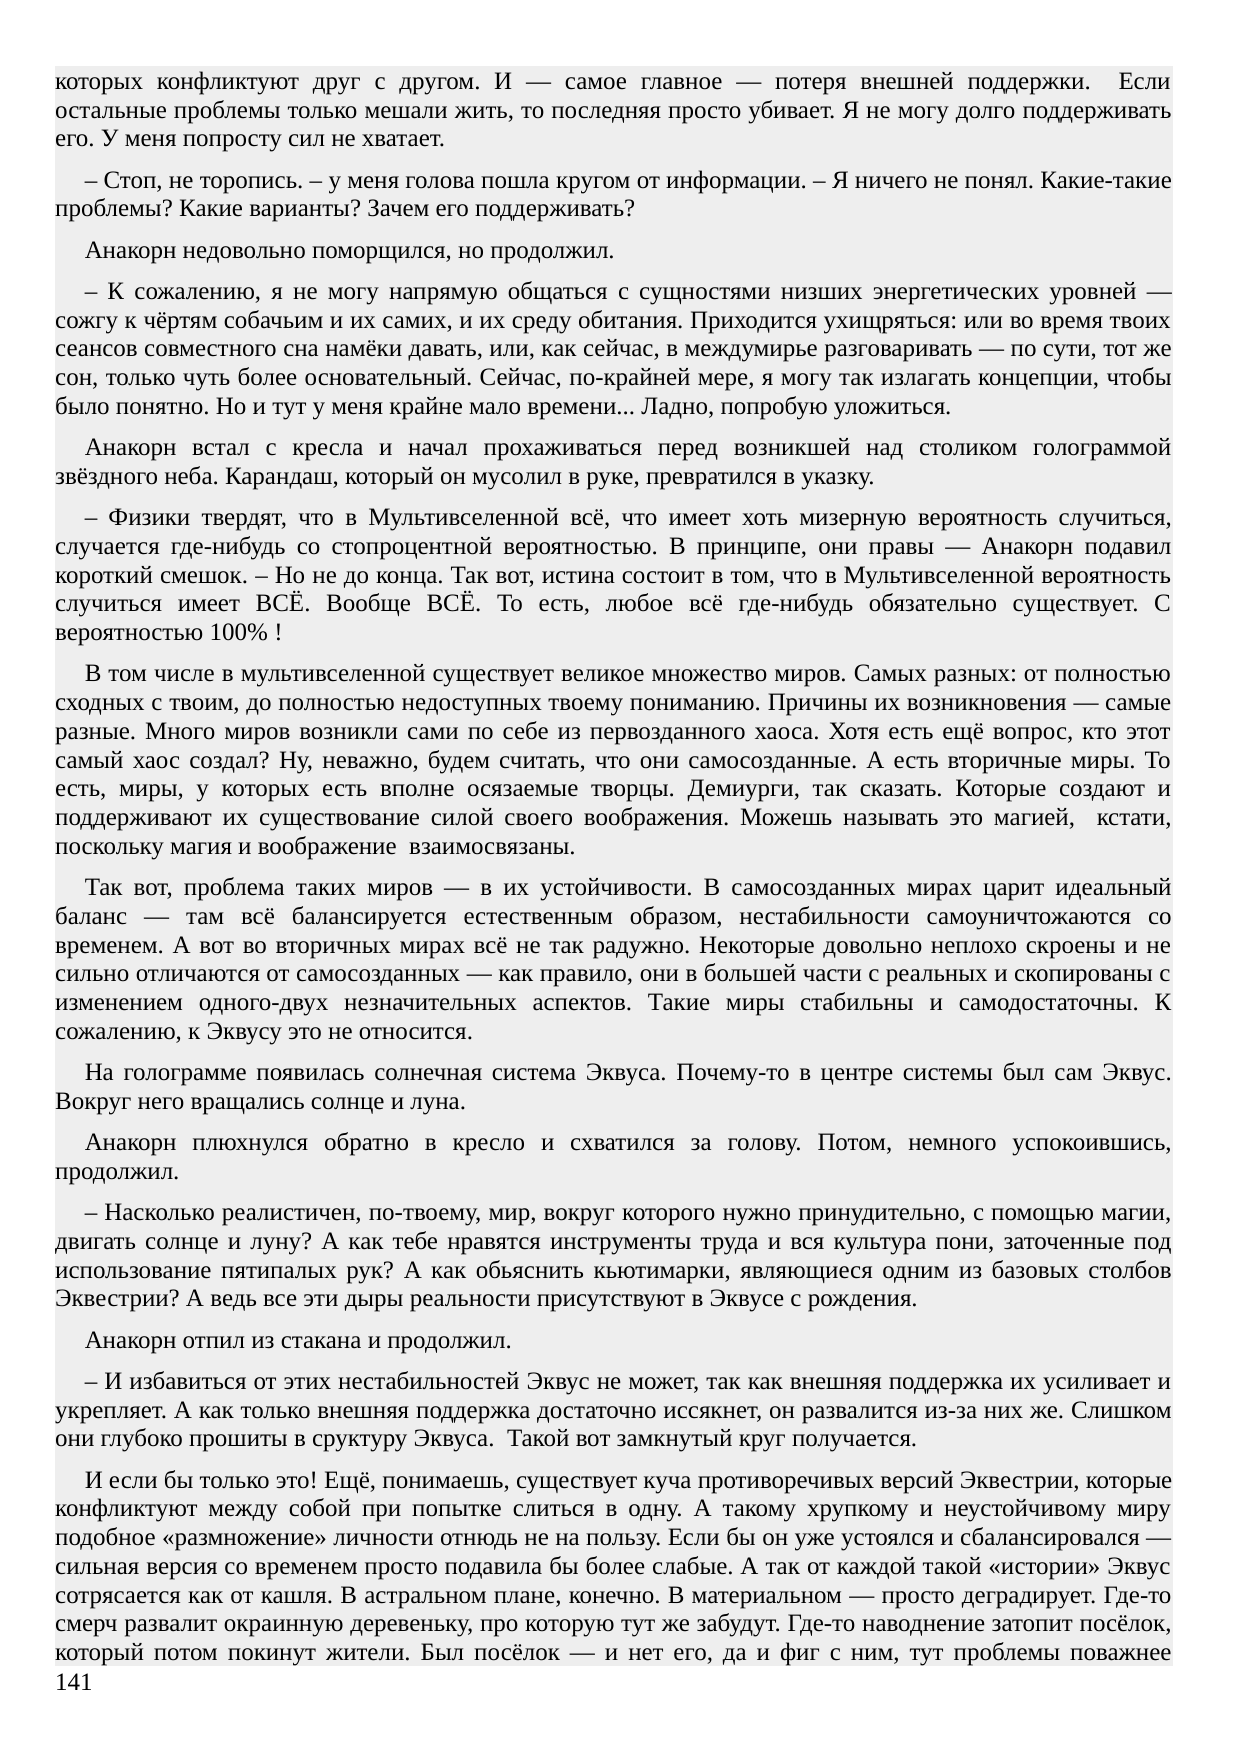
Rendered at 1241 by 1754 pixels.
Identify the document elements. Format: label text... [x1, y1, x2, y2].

text которых конфликтуют друг с другом. И — самое главное — потеря внешней поддержки. Если остальные проблемы только мешали жить, то последняя просто убивает. Я не могу долго поддерживать его. У меня попросту сил не хватает. [55, 66, 1173, 152]
text – Насколько реалистичен, по-твоему, мир, вокруг которого нужно принудительно, с помощью магии, двигать солнце и луну? А как тебе нравятся инструменты труда и вся культура пони, заточенные под использование пятипалых рук? А как обьяснить кьютимарки, являющиеся одним из базовых столбов Эквестрии? А ведь все эти дыры реальности присутствуют в Эквусе с рождения. [55, 1197, 1173, 1312]
text На голограмме появилась солнечная система Эквуса. Почему-то в центре системы был сам Эквус. Вокруг него вращались солнце и луна. [55, 1057, 1173, 1115]
text – И избавиться от этих нестабильностей Эквус не может, так как внешняя поддержка их усиливает и укрепляет. А как только внешняя поддержка достаточно иссякнет, он развалится из-за них же. Слишком они глубоко прошиты в сруктуру Эквуса. Такой вот замкнутый круг получается. [55, 1366, 1173, 1452]
text – Стоп, не торопись. – у меня голова пошла кругом от информации. – Я ничего не понял. Какие-такие проблемы? Какие варианты? Зачем его поддерживать? [55, 165, 1173, 222]
text Анакорн недовольно поморщился, но продолжил. [55, 235, 1173, 263]
text – Физики твердят, что в Мультивселенной всё, что имеет хоть мизерную вероятность случиться, случается где-нибудь со стопроцентной вероятностью. В принципе, они правы — Анакорн подавил короткий смешок. – Но не до конца. Так вот, истина состоит в том, что в Мультивселенной вероятность случиться имеет ВСЁ. Вообще ВСЁ. То есть, любое всё где-нибудь обязательно существует. С вероятностью 100% ! [55, 502, 1173, 646]
text – К сожалению, я не могу напрямую общаться с сущностями низших энергетических уровней — сожгу к чёртям собачьим и их самих, и их среду обитания. Приходится ухищряться: или во время твоих сеансов совместного сна намёки давать, или, как сейчас, в междумирье разговаривать — по сути, тот же сон, только чуть более основательный. Сейчас, по-крайней мере, я могу так излагать концепции, чтобы было понятно. Но и тут у меня крайне мало времени... Ладно, попробую уложиться. [55, 276, 1173, 420]
text И если бы только это! Ещё, понимаешь, существует куча противоречивых версий Эквестрии, которые конфликтуют между собой при попытке слиться в одну. А такому хрупкому и неустойчивому миру подобное «размножение» личности отнюдь не на пользу. Если бы он уже устоялся и сбалансировался — сильная версия со временем просто подавила бы более слабые. А так от каждой такой «истории» Эквус сотрясается как от кашля. В астральном плане, конечно. В материальном — просто деградирует. Где-то смерч развалит окраинную деревеньку, про которую тут же забудут. Где-то наводнение затопит посёлок, который потом покинут жители. Был посёлок — и нет его, да и фиг с ним, тут проблемы поважнее [55, 1465, 1173, 1666]
text Так вот, проблема таких миров — в их устойчивости. В самосозданных мирах царит идеальный баланс — там всё балансируется естественным образом, нестабильности самоуничтожаются со временем. А вот во вторичных мирах всё не так радужно. Некоторые довольно неплохо скроены и не сильно отличаются от самосозданных — как правило, они в большей части с реальных и скопированы с изменением одного-двух незначительных аспектов. Такие миры стабильны и самодостаточны. К сожалению, к Эквусу это не относится. [55, 872, 1173, 1045]
text Анакорн встал с кресла и начал прохаживаться перед возникшей над столиком голограммой звёздного неба. Карандаш, который он мусолил в руке, превратился в указку. [55, 432, 1173, 490]
text Анакорн плюхнулся обратно в кресло и схватился за голову. Потом, немного успокоившись, продолжил. [55, 1127, 1173, 1185]
text В том числе в мультивселенной существует великое множество миров. Самых разных: от полностью сходных с твоим, до полностью недоступных твоему пониманию. Причины их возникновения — самые разные. Много миров возникли сами по себе из первозданного хаоса. Хотя есть ещё вопрос, кто этот самый хаос создал? Ну, неважно, будем считать, что они самосозданные. А есть вторичные миры. То есть, миры, у которых есть вполне осязаемые творцы. Демиурги, так сказать. Которые создают и поддерживают их существование силой своего воображения. Можешь называть это магией, кстати, поскольку магия и воображение взаимосвязаны. [55, 658, 1173, 860]
text Анакорн отпил из стакана и продолжил. [55, 1325, 1173, 1353]
